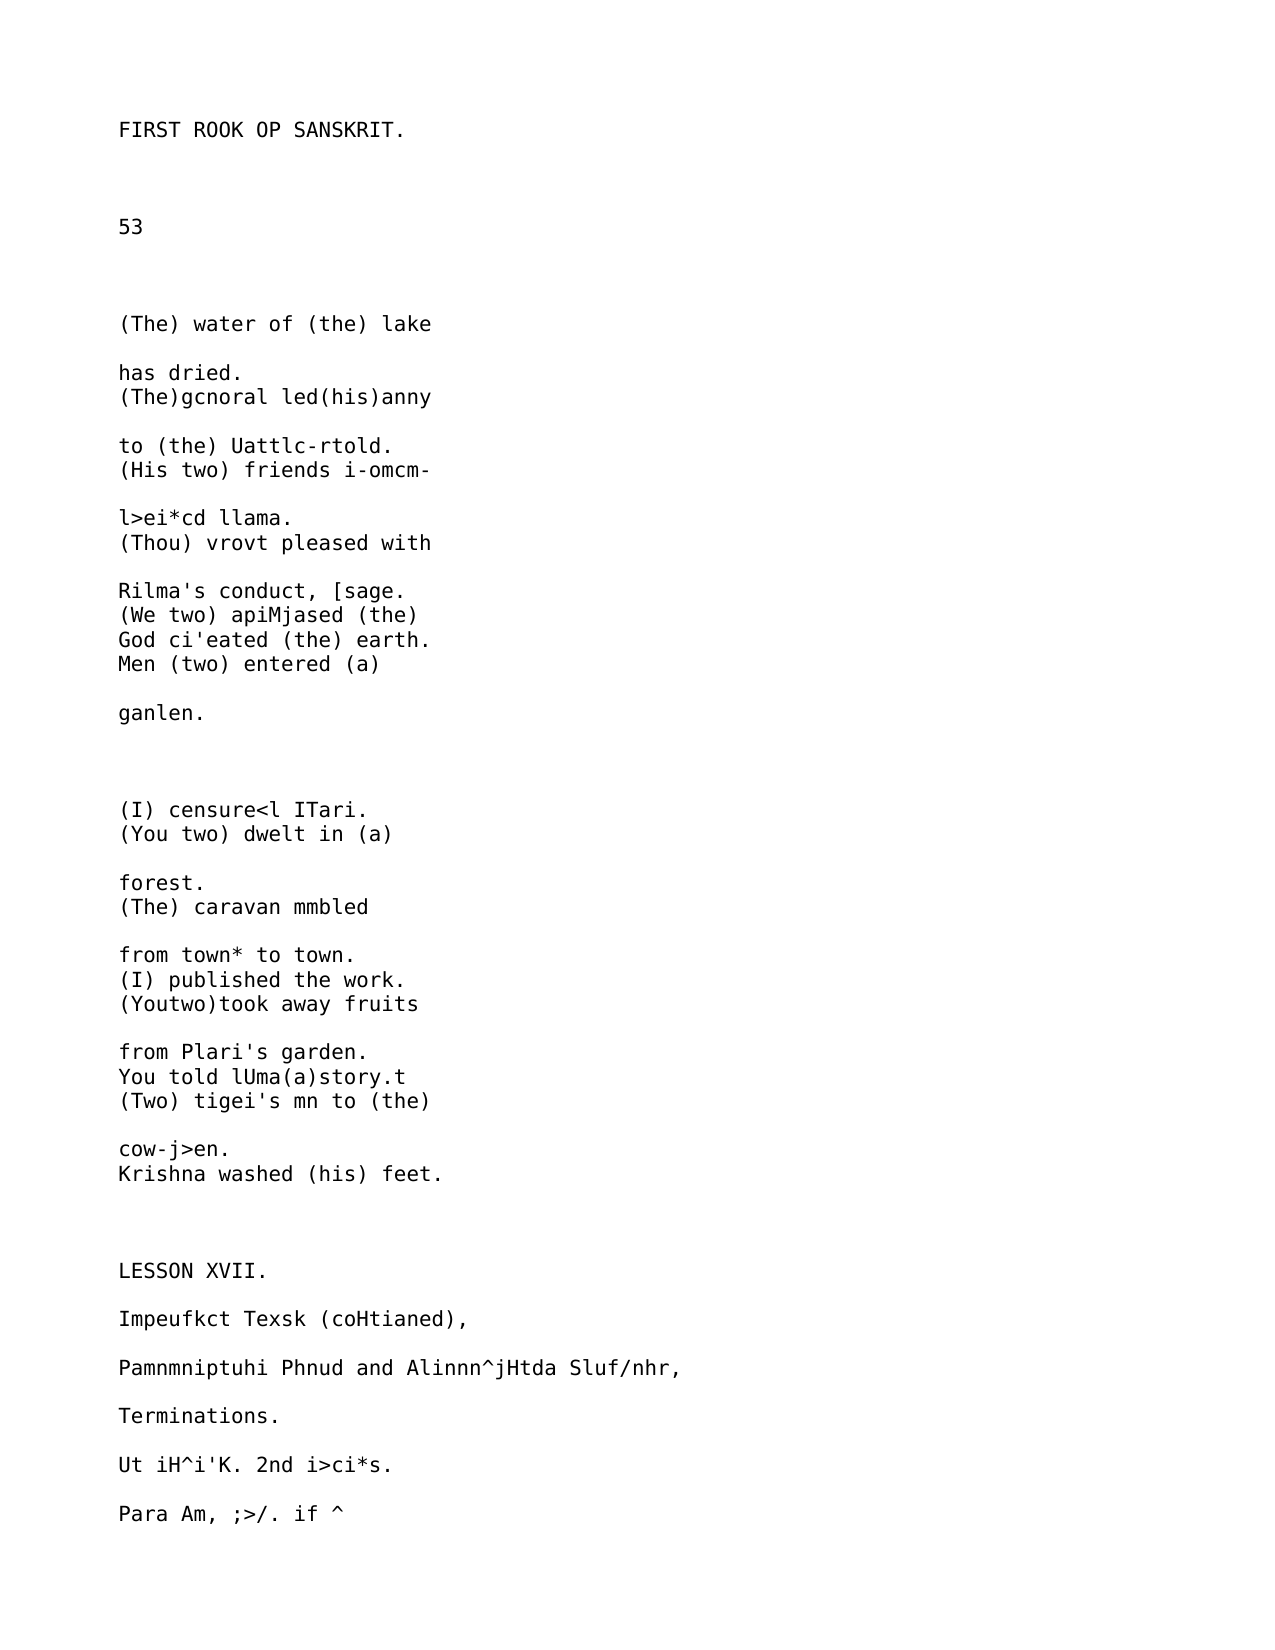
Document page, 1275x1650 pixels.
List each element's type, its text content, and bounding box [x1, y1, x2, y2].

text LESSON XVII. [118, 1259, 1157, 1283]
text (The) caravan mmbled [118, 895, 1157, 919]
text (Thou) vrovt pleased with [118, 531, 1157, 555]
text (Two) tigei's mn to (the) [118, 1089, 1157, 1113]
text ganlen. [118, 701, 1157, 725]
text Impeufkct Texsk (coHtianed), [118, 1307, 1157, 1332]
text (The) water of (the) lake [118, 312, 1157, 337]
text Men (two) entered (a) [118, 652, 1157, 676]
text forest. [118, 871, 1157, 895]
text (I) published the work. [118, 968, 1157, 992]
text Rilma's conduct, [sage. [118, 579, 1157, 603]
text God ci'eated (the) earth. [118, 628, 1157, 652]
text (Youtwo)took away fruits [118, 992, 1157, 1016]
text You told lUma(a)story.t [118, 1065, 1157, 1089]
text from town* to town. [118, 943, 1157, 968]
text Terminations. [118, 1404, 1157, 1429]
text to (the) Uattlc-rtold. [118, 434, 1157, 458]
text (You two) dwelt in (a) [118, 822, 1157, 846]
text cow-j>en. [118, 1137, 1157, 1162]
text Krishna washed (his) feet. [118, 1162, 1157, 1186]
text FIRST ROOK OP SANSKRIT. [118, 118, 1157, 142]
text (I) censure<l ITari. [118, 798, 1157, 822]
text (We two) apiMjased (the) [118, 603, 1157, 628]
text has dried. [118, 361, 1157, 385]
text (The)gcnoral led(his)anny [118, 385, 1157, 409]
text from Plari's garden. [118, 1040, 1157, 1065]
text Para Am, ;>/. if ^ [118, 1502, 1157, 1526]
text l>ei*cd llama. [118, 506, 1157, 531]
text 53 [118, 215, 1157, 239]
text Ut iH^i'K. 2nd i>ci*s. [118, 1453, 1157, 1477]
text Pamnmniptuhi Phnud and Alinnn^jHtda Sluf/nhr, [118, 1356, 1157, 1380]
text (His two) friends i-omcm- [118, 458, 1157, 482]
